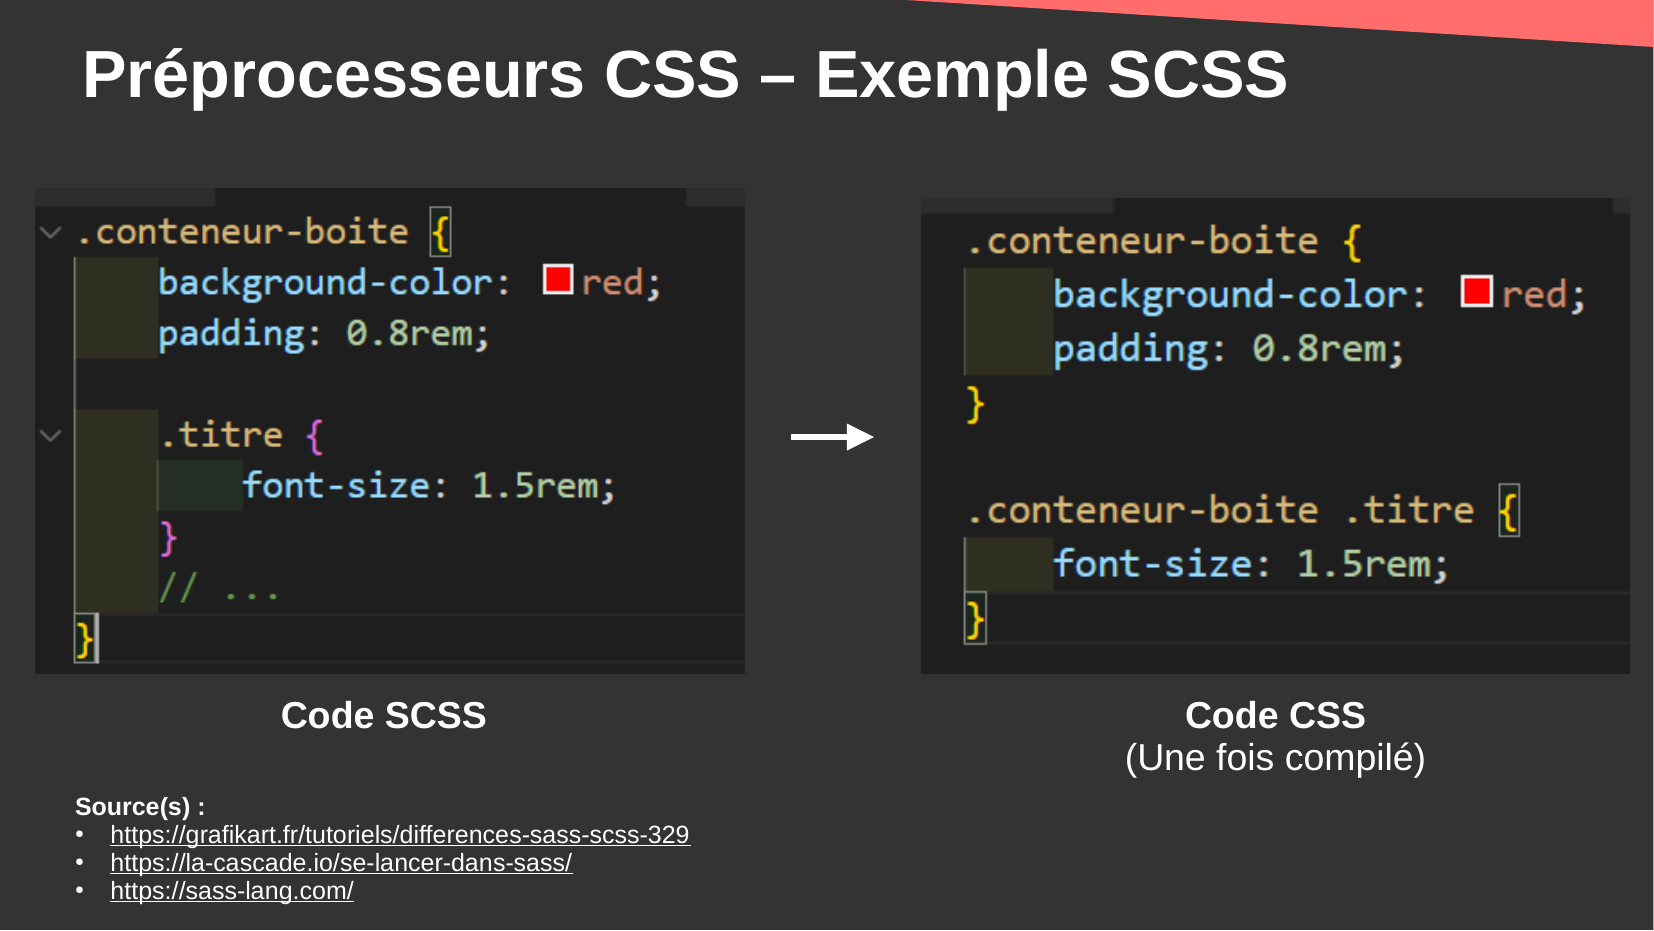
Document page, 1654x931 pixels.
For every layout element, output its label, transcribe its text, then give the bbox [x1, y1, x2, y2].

text_box Code CSS (Une fois compilé) [1068, 687, 1483, 785]
text_box Source(s) : https://grafikart.fr/tutoriels/differences-sass-scss-329 https://la-cascade.io/se-lancer-dans-sass/ https://sass-lang.com/ [60, 785, 1546, 929]
text_box Code SCSS [177, 687, 591, 745]
title Préprocesseurs CSS – Exemple SCSS [82, 37, 1571, 114]
picture [35, 188, 745, 674]
text_box [905, 0, 1654, 48]
picture [921, 198, 1630, 674]
